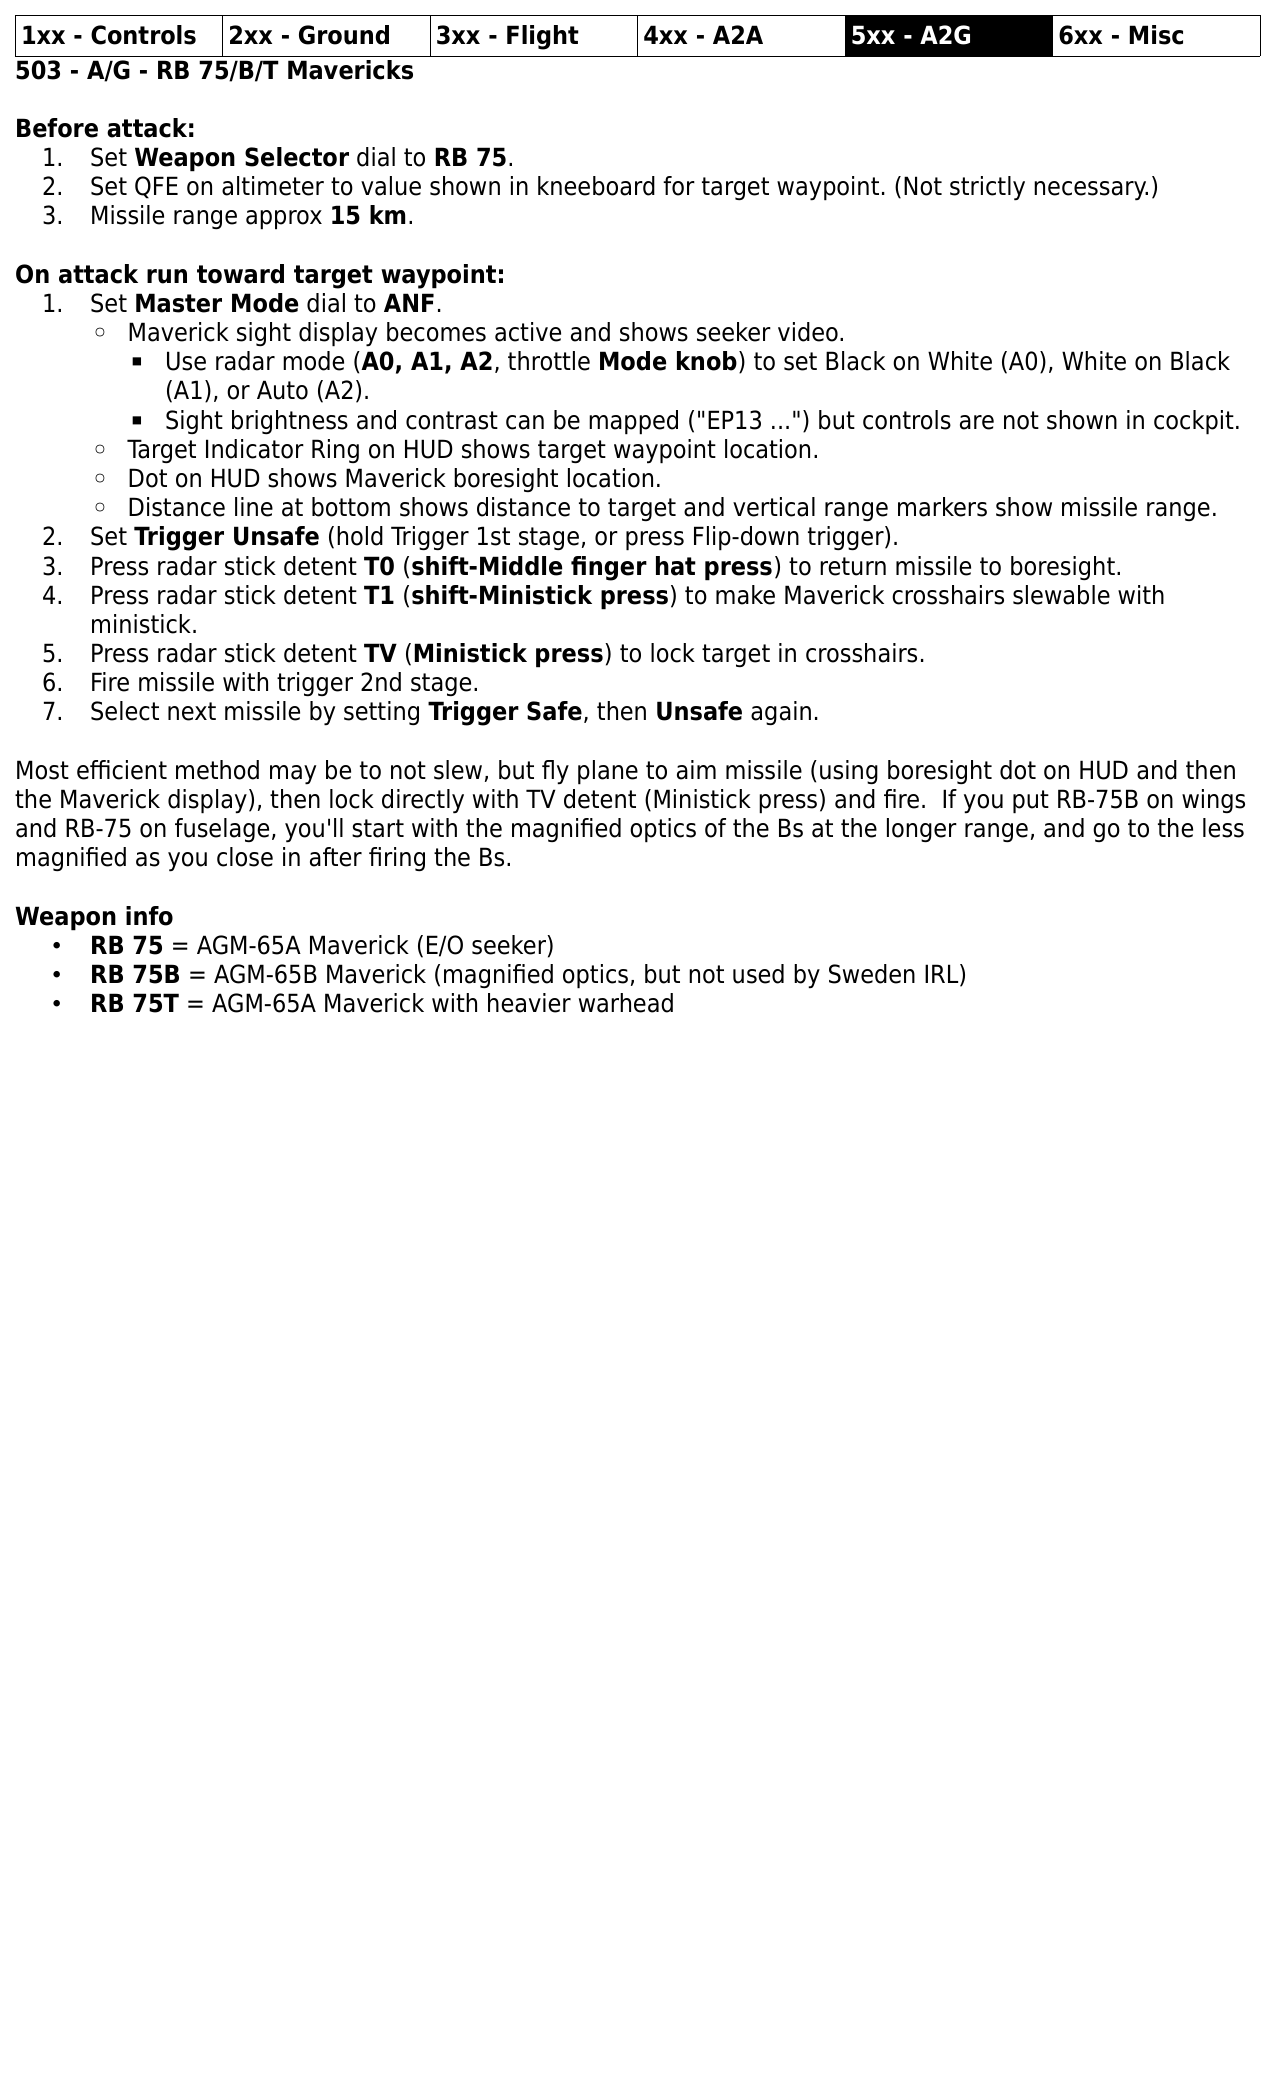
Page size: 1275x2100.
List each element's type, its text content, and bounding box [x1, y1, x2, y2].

list Select next missile by setting Trigger Safe, then Unsafe again. [52, 697, 1260, 727]
list Set QFE on altimeter to value shown in kneeboard for target waypoint. (Not strictly necessary.) [52, 172, 1260, 202]
text Weapon info [15, 902, 1260, 931]
table_header 3xx - Flight [431, 16, 637, 56]
list Distance line at bottom shows distance to target and vertical range markers show missile range. [90, 493, 1260, 522]
text 503 - A/G - RB 75/B/T Mavericks [15, 57, 1260, 85]
table_header 6xx - Misc [1053, 16, 1260, 56]
list RB 75B = AGM-65B Maverick (magnified optics, but not used by Sweden IRL) [52, 960, 1260, 989]
list Press radar stick detent T1 (shift-Ministick press) to make Maverick crosshairs slewable with ministick. [52, 581, 1260, 639]
list Set Master Mode dial to ANF. [52, 289, 1260, 318]
text On attack run toward target waypoint: [15, 260, 1260, 289]
table_header 5xx - A2G [846, 16, 1052, 56]
list Use radar mode (A0, A1, A2, throttle Mode knob) to set Black on White (A0), White on Black (A1), or Auto (A2). [127, 347, 1260, 406]
list Set Trigger Unsafe (hold Trigger 1st stage, or press Flip-down trigger). [52, 522, 1260, 552]
text Before attack: [15, 114, 1260, 143]
list RB 75 = AGM-65A Maverick (E/O seeker) [52, 931, 1260, 960]
list RB 75T = AGM-65A Maverick with heavier warhead [52, 989, 1260, 1018]
list Press radar stick detent TV (Ministick press) to lock target in crosshairs. [52, 639, 1260, 668]
list Fire missile with trigger 2nd stage. [52, 668, 1260, 697]
table_header 2xx - Ground [223, 16, 430, 56]
list Press radar stick detent T0 (shift-Middle finger hat press) to return missile to boresight. [52, 552, 1260, 581]
list Dot on HUD shows Maverick boresight location. [90, 464, 1260, 493]
list Maverick sight display becomes active and shows seeker video. [90, 318, 1260, 347]
list Missile range approx 15 km. [52, 202, 1260, 231]
list Set Weapon Selector dial to RB 75. [52, 143, 1260, 172]
table_header 4xx - A2A [638, 16, 845, 56]
list Target Indicator Ring on HUD shows target waypoint location. [90, 435, 1260, 464]
text Most efficient method may be to not slew, but fly plane to aim missile (using boresight dot on HUD and then the Maverick display), then lock directly with TV detent (Ministick press) and fire. If you put RB-75B on wings and RB-75 on fuselage, you'll start with the magnified optics of the Bs at the longer range, and go to the less magnified as you close in after firing the Bs. [15, 756, 1260, 872]
list Sight brightness and contrast can be mapped ("EP13 ...") but controls are not shown in cockpit. [127, 406, 1260, 435]
table_header 1xx - Controls [16, 16, 222, 56]
